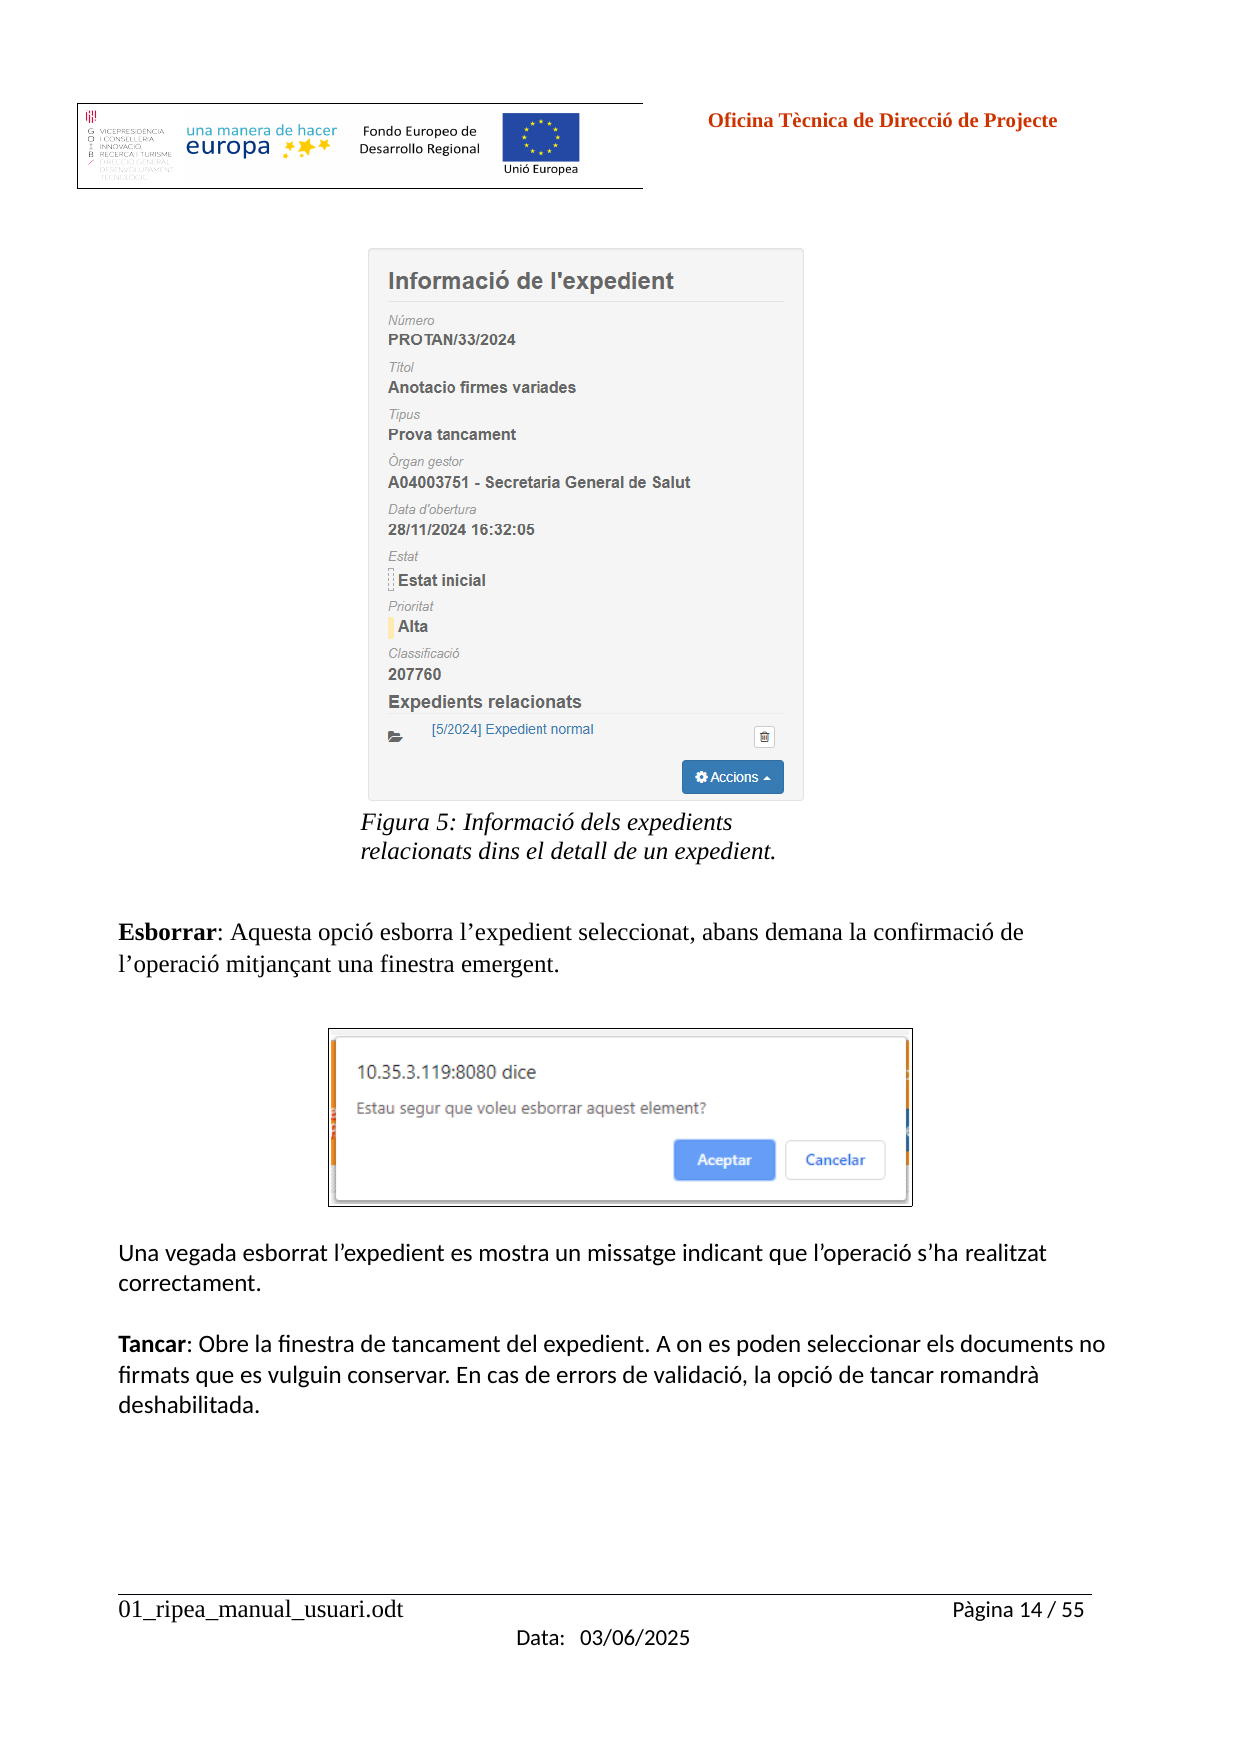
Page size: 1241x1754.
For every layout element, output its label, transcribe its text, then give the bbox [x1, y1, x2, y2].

picture [82, 108, 178, 182]
text Tancar: Obre la finestra de tancament del expedient. A on es poden seleccionar els documents no firmats que es vulguin conservar. En cas de errors de validació, la opció de tancar romandrà deshabilitada. [118, 1328, 1122, 1420]
text Esborrar: Aquesta opció esborra l’expedient seleccionat, abans demana la confirmació de l’operació mitjançant una finestra emergent. [118, 917, 1122, 978]
text Figura 5: Informació dels expedients relacionats dins el detall de un expedient. [360, 808, 808, 865]
picture [184, 108, 585, 182]
picture [360, 242, 809, 808]
picture [331, 1030, 910, 1204]
text Una vegada esborrat l’expedient es mostra un missatge indicant que l’operació s’ha realitzat correctament. [118, 1237, 1122, 1298]
